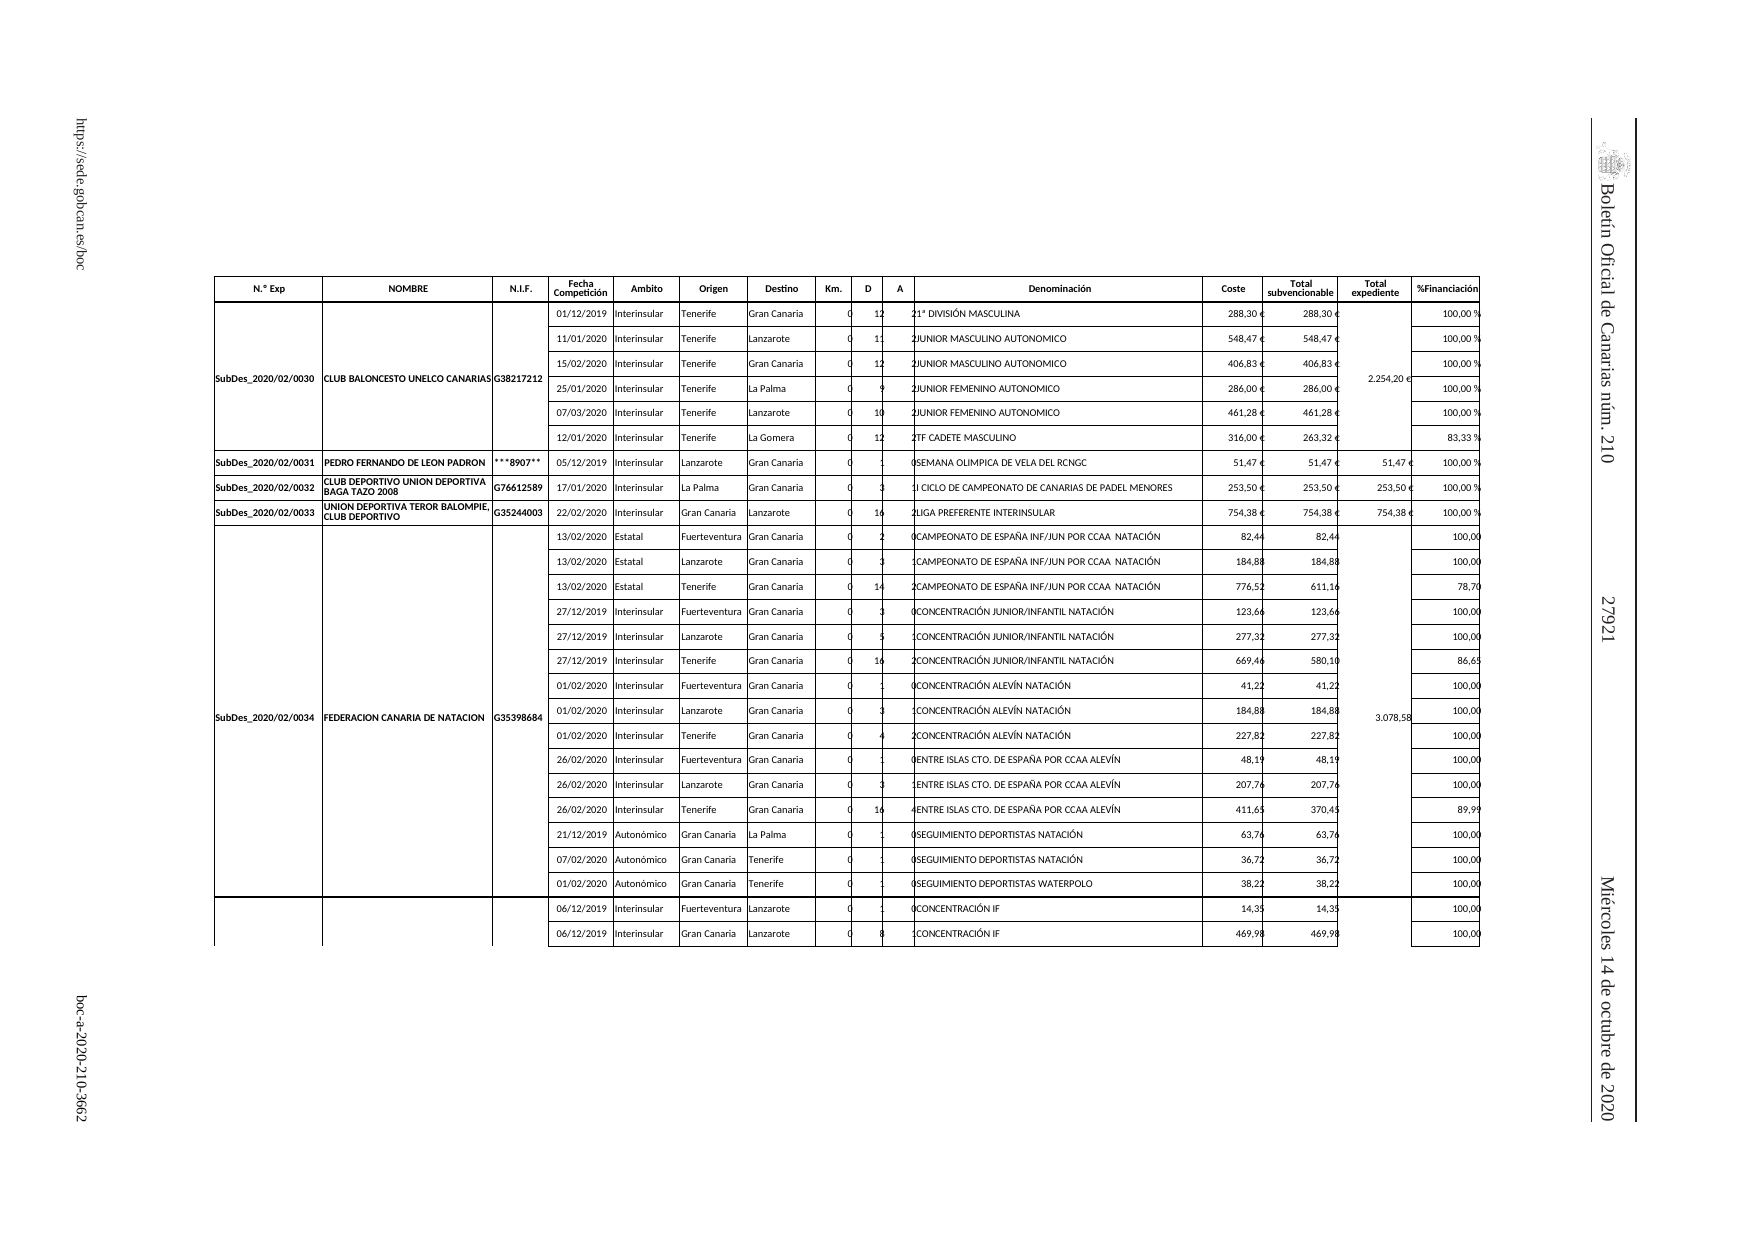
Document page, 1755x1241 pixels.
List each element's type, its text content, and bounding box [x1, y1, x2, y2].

table_cell Interinsular [614, 476, 679, 500]
table_cell 41,22 [1263, 674, 1337, 698]
table_cell Tenerife [680, 575, 747, 599]
table_cell Tenerife [680, 650, 747, 673]
table_header Fecha Competición [549, 277, 613, 301]
table_cell Interinsular [614, 625, 679, 648]
table_cell 06/12/2019 [549, 898, 613, 921]
table_cell 41,22 [1203, 674, 1262, 698]
table_cell 286,00 € [1263, 377, 1337, 401]
table_cell 8 [852, 922, 882, 946]
table_cell 12 [852, 303, 882, 326]
table_cell Gran Canaria [748, 749, 815, 772]
table_cell JUNIOR FEMENINO AUTONOMICO [915, 402, 1202, 425]
table_cell 0 [883, 873, 914, 896]
table_cell Autonómico [614, 848, 679, 872]
text Boletín Oficial de Canarias núm. 210 [1598, 183, 1618, 464]
table_cell 82,44 [1263, 526, 1337, 549]
table_cell Interinsular [614, 426, 679, 450]
table_cell Lanzarote [680, 550, 747, 574]
table_cell Gran Canaria [748, 798, 815, 822]
table_cell 26/02/2020 [549, 749, 613, 772]
table_cell Gran Canaria [748, 575, 815, 599]
table_cell 0 [883, 898, 914, 921]
table_cell 0 [816, 848, 851, 872]
table_cell 100,00 [1412, 898, 1479, 921]
table_cell Tenerife [680, 352, 747, 376]
table_header N.I.F. [493, 277, 548, 301]
table_cell Tenerife [680, 426, 747, 450]
table_cell UNION DEPORTIVA TEROR BALOMPIE, CLUB DEPORTIVO [323, 501, 492, 524]
table_cell 16 [852, 501, 882, 524]
table_cell CONCENTRACIÓN ALEVÍN NATACIÓN [915, 674, 1202, 698]
table_cell 100,00 [1412, 526, 1479, 549]
table_cell 27/12/2019 [549, 600, 613, 624]
table_cell 263,32 € [1263, 426, 1337, 450]
table_cell PEDRO FERNANDO DE LEON PADRON [323, 451, 492, 475]
table_cell CAMPEONATO DE ESPAÑA INF/JUN POR CCAA NATACIÓN [915, 526, 1202, 549]
table_cell 184,88 [1203, 550, 1262, 574]
table_cell 100,00 [1412, 724, 1479, 748]
table_cell 316,00 € [1203, 426, 1262, 450]
table_cell Gran Canaria [748, 699, 815, 723]
table_cell Lanzarote [748, 501, 815, 524]
table_cell 0 [816, 873, 851, 896]
table_cell 51,47 € [1203, 451, 1262, 475]
table_cell 13/02/2020 [549, 575, 613, 599]
table_cell 100,00 [1412, 848, 1479, 872]
table_cell 100,00 % [1412, 327, 1479, 351]
table_cell 3 [852, 550, 882, 574]
table_cell SubDes_2020/02/0030 [215, 303, 322, 450]
table_cell 184,88 [1203, 699, 1262, 723]
table_header D [852, 277, 882, 301]
table_cell Interinsular [614, 377, 679, 401]
table_cell 1 [852, 823, 882, 847]
table_cell 406,83 € [1203, 352, 1262, 376]
text boc-a-2020-210-3662 [74, 995, 91, 1124]
table_cell Gran Canaria [748, 774, 815, 797]
table_cell ENTRE ISLAS CTO. DE ESPAÑA POR CCAA ALEVÍN [915, 774, 1202, 797]
table_cell CONCENTRACIÓN ALEVÍN NATACIÓN [915, 699, 1202, 723]
table_cell 1 [883, 625, 914, 648]
table_cell 22/02/2020 [549, 501, 613, 524]
table_cell Gran Canaria [748, 724, 815, 748]
table_cell CONCENTRACIÓN ALEVÍN NATACIÓN [915, 724, 1202, 748]
table_cell Interinsular [614, 774, 679, 797]
table_cell 0 [816, 575, 851, 599]
table_cell CONCENTRACIÓN JUNIOR/INFANTIL NATACIÓN [915, 650, 1202, 673]
table_cell 4 [852, 724, 882, 748]
table_cell 754,38 € [1338, 501, 1411, 524]
table_cell Tenerife [680, 402, 747, 425]
table_cell Gran Canaria [680, 848, 747, 872]
table_cell 21/12/2019 [549, 823, 613, 847]
table_cell 9 [852, 377, 882, 401]
table_cell 86,65 [1412, 650, 1479, 673]
table_cell 548,47 € [1263, 327, 1337, 351]
table_cell 0 [883, 526, 914, 549]
table_cell CONCENTRACIÓN IF [915, 898, 1202, 921]
table_cell 754,38 € [1203, 501, 1262, 524]
table_cell ENTRE ISLAS CTO. DE ESPAÑA POR CCAA ALEVÍN [915, 798, 1202, 822]
table_cell 3.078,58 [1338, 526, 1411, 896]
table_cell Estatal [614, 526, 679, 549]
table_cell 0 [816, 426, 851, 450]
table_cell 2 [883, 303, 914, 326]
table_cell 100,00 [1412, 674, 1479, 698]
table_cell Gran Canaria [748, 526, 815, 549]
table_cell 2 [883, 724, 914, 748]
table_cell JUNIOR MASCULINO AUTONOMICO [915, 352, 1202, 376]
table_cell SubDes_2020/02/0033 [215, 501, 322, 524]
table_cell Lanzarote [748, 922, 815, 946]
table_cell Interinsular [614, 798, 679, 822]
table_cell Interinsular [614, 898, 679, 921]
table_cell 100,00 [1412, 823, 1479, 847]
table_cell 184,88 [1263, 699, 1337, 723]
table_cell 227,82 [1203, 724, 1262, 748]
table_cell CLUB BALONCESTO UNELCO CANARIAS [323, 303, 492, 450]
table_cell 1 [852, 873, 882, 896]
table_cell G35398684 [493, 526, 548, 896]
table_cell Autonómico [614, 823, 679, 847]
table_header Destino [748, 277, 815, 301]
table_cell FEDERACION CANARIA DE NATACION [323, 526, 492, 896]
table_cell Gran Canaria [748, 650, 815, 673]
table_cell Interinsular [614, 650, 679, 673]
table_cell Gran Canaria [748, 625, 815, 648]
table_cell 17/01/2020 [549, 476, 613, 500]
table_cell 0 [816, 402, 851, 425]
table_cell 13/02/2020 [549, 550, 613, 574]
table_cell 227,82 [1263, 724, 1337, 748]
table_cell 1ª DIVISIÓN MASCULINA [915, 303, 1202, 326]
table_cell 12 [852, 426, 882, 450]
table_cell 16 [852, 798, 882, 822]
table_cell Fuerteventura [680, 674, 747, 698]
table_cell 123,66 [1203, 600, 1262, 624]
table_cell 100,00 % [1412, 476, 1479, 500]
table_cell 27/12/2019 [549, 650, 613, 673]
table_header Denominación [915, 277, 1202, 301]
table_header %Financiación [1412, 277, 1479, 301]
table_cell [493, 898, 548, 946]
table_cell 406,83 € [1263, 352, 1337, 376]
table_cell Gran Canaria [748, 674, 815, 698]
table_cell [215, 898, 322, 946]
table_cell La Gomera [748, 426, 815, 450]
table_cell 1 [852, 749, 882, 772]
table_cell 01/02/2020 [549, 724, 613, 748]
table_cell 253,50 € [1338, 476, 1411, 500]
table_cell Fuerteventura [680, 526, 747, 549]
table_cell Tenerife [680, 377, 747, 401]
table_cell 288,30 € [1263, 303, 1337, 326]
table_cell 51,47 € [1263, 451, 1337, 475]
table_cell Gran Canaria [748, 303, 815, 326]
table_cell 14,35 [1203, 898, 1262, 921]
table_cell JUNIOR MASCULINO AUTONOMICO [915, 327, 1202, 351]
table_cell Gran Canaria [748, 476, 815, 500]
table_cell 2 [883, 575, 914, 599]
table_cell 0 [883, 749, 914, 772]
table_cell 38,22 [1263, 873, 1337, 896]
table_cell SubDes_2020/02/0034 [215, 526, 322, 896]
table_cell Gran Canaria [748, 451, 815, 475]
table_cell Interinsular [614, 600, 679, 624]
table_cell SEGUIMIENTO DEPORTISTAS NATACIÓN [915, 823, 1202, 847]
table_cell 277,32 [1203, 625, 1262, 648]
table_cell SubDes_2020/02/0031 [215, 451, 322, 475]
table_cell 2 [883, 650, 914, 673]
table_cell 3 [852, 774, 882, 797]
table_cell 0 [816, 749, 851, 772]
table_cell 83,33 % [1412, 426, 1479, 450]
table_cell 3 [852, 699, 882, 723]
table_cell 277,32 [1263, 625, 1337, 648]
table_cell Interinsular [614, 352, 679, 376]
table_cell 0 [883, 600, 914, 624]
table_cell 2 [883, 426, 914, 450]
table_cell 100,00 [1412, 550, 1479, 574]
table_cell 0 [816, 650, 851, 673]
table_cell CAMPEONATO DE ESPAÑA INF/JUN POR CCAA NATACIÓN [915, 575, 1202, 599]
table_cell 207,76 [1263, 774, 1337, 797]
table_cell CAMPEONATO DE ESPAÑA INF/JUN POR CCAA NATACIÓN [915, 550, 1202, 574]
table_cell 0 [816, 526, 851, 549]
table_cell 0 [816, 724, 851, 748]
table_cell Autonómico [614, 873, 679, 896]
table_cell Interinsular [614, 303, 679, 326]
table_cell Interinsular [614, 922, 679, 946]
table_cell Interinsular [614, 699, 679, 723]
table_cell 0 [816, 476, 851, 500]
table_cell 253,50 € [1203, 476, 1262, 500]
table_cell La Palma [748, 377, 815, 401]
table_cell 0 [883, 674, 914, 698]
table_cell Estatal [614, 575, 679, 599]
table_cell Interinsular [614, 501, 679, 524]
table_cell Interinsular [614, 402, 679, 425]
table_cell 2.254,20 € [1338, 303, 1411, 450]
table_cell 07/03/2020 [549, 402, 613, 425]
table_cell 0 [816, 501, 851, 524]
table_cell 100,00 % [1412, 402, 1479, 425]
table_cell 78,70 [1412, 575, 1479, 599]
table_cell 27/12/2019 [549, 625, 613, 648]
table_cell 63,76 [1203, 823, 1262, 847]
table_cell 100,00 [1412, 749, 1479, 772]
table_cell 776,52 [1203, 575, 1262, 599]
table_cell 100,00 [1412, 873, 1479, 896]
table_header N.º Exp [215, 277, 322, 301]
table_cell 1 [883, 699, 914, 723]
table_cell 89,99 [1412, 798, 1479, 822]
table_cell G35244003 [493, 501, 548, 524]
table_cell 0 [816, 922, 851, 946]
text Miércoles 14 de octubre de 2020 [1598, 876, 1618, 1124]
table_header Total expediente [1338, 277, 1411, 301]
table_cell 100,00 % [1412, 377, 1479, 401]
table_cell Interinsular [614, 749, 679, 772]
table_cell 10 [852, 402, 882, 425]
table_cell 48,19 [1263, 749, 1337, 772]
table_cell 0 [816, 600, 851, 624]
table_cell TF CADETE MASCULINO [915, 426, 1202, 450]
table_cell Fuerteventura [680, 600, 747, 624]
table_cell 100,00 [1412, 600, 1479, 624]
table_cell 754,38 € [1263, 501, 1337, 524]
table_cell 01/12/2019 [549, 303, 613, 326]
table_cell 1 [852, 898, 882, 921]
table_cell JUNIOR FEMENINO AUTONOMICO [915, 377, 1202, 401]
table_cell 48,19 [1203, 749, 1262, 772]
table_cell 0 [816, 303, 851, 326]
table_cell 12/01/2020 [549, 426, 613, 450]
table_cell 11/01/2020 [549, 327, 613, 351]
table_cell CLUB DEPORTIVO UNION DEPORTIVA BAGA TAZO 2008 [323, 476, 492, 500]
table_cell Gran Canaria [680, 873, 747, 896]
table_cell 100,00 [1412, 922, 1479, 946]
table_cell 123,66 [1263, 600, 1337, 624]
table_header NOMBRE [323, 277, 492, 301]
table_cell 01/02/2020 [549, 674, 613, 698]
table_cell 2 [883, 377, 914, 401]
table_cell 16 [852, 650, 882, 673]
table_cell 15/02/2020 [549, 352, 613, 376]
table_cell 82,44 [1203, 526, 1262, 549]
table_cell 5 [852, 625, 882, 648]
table_cell Tenerife [748, 873, 815, 896]
table_cell 36,72 [1203, 848, 1262, 872]
table_cell 14 [852, 575, 882, 599]
table_cell 370,45 [1263, 798, 1337, 822]
table_cell 01/02/2020 [549, 699, 613, 723]
table_cell 286,00 € [1203, 377, 1262, 401]
table_cell 1 [852, 674, 882, 698]
table_cell 1 [852, 451, 882, 475]
table_cell G38217212 [493, 303, 548, 450]
table_cell SEMANA OLIMPICA DE VELA DEL RCNGC [915, 451, 1202, 475]
table_cell 100,00 [1412, 625, 1479, 648]
table_cell ENTRE ISLAS CTO. DE ESPAÑA POR CCAA ALEVÍN [915, 749, 1202, 772]
table_cell 0 [816, 352, 851, 376]
table_cell 1 [883, 774, 914, 797]
table_cell Gran Canaria [748, 550, 815, 574]
text https://sede.gobcan.es/boc [73, 118, 90, 273]
table_cell Interinsular [614, 327, 679, 351]
table_cell 469,98 [1203, 922, 1262, 946]
table_cell Gran Canaria [680, 922, 747, 946]
table_header Ambito [614, 277, 679, 301]
table_cell 0 [816, 699, 851, 723]
table_cell Interinsular [614, 451, 679, 475]
table_cell 0 [816, 451, 851, 475]
table_cell Interinsular [614, 674, 679, 698]
table_cell 288,30 € [1203, 303, 1262, 326]
table_cell ***8907** [493, 451, 548, 475]
table_cell CONCENTRACIÓN JUNIOR/INFANTIL NATACIÓN [915, 625, 1202, 648]
table_cell 0 [816, 774, 851, 797]
table_cell 05/12/2019 [549, 451, 613, 475]
table_cell G76612589 [493, 476, 548, 500]
table_cell 0 [883, 848, 914, 872]
table_header Origen [680, 277, 747, 301]
table_cell 253,50 € [1263, 476, 1337, 500]
table_cell 25/01/2020 [549, 377, 613, 401]
table_cell Lanzarote [680, 699, 747, 723]
table_cell 0 [816, 377, 851, 401]
table_cell SEGUIMIENTO DEPORTISTAS NATACIÓN [915, 848, 1202, 872]
table_cell 01/02/2020 [549, 873, 613, 896]
table_cell Gran Canaria [748, 600, 815, 624]
table_cell SubDes_2020/02/0032 [215, 476, 322, 500]
table_cell 11 [852, 327, 882, 351]
table_cell 611,16 [1263, 575, 1337, 599]
table_cell Lanzarote [680, 774, 747, 797]
table_cell 0 [816, 550, 851, 574]
table_cell Fuerteventura [680, 898, 747, 921]
table_cell Fuerteventura [680, 749, 747, 772]
table_cell 100,00 [1412, 699, 1479, 723]
table_cell LIGA PREFERENTE INTERINSULAR [915, 501, 1202, 524]
table_header A [883, 277, 914, 301]
table_cell 14,35 [1263, 898, 1337, 921]
table_cell 1 [883, 476, 914, 500]
table_cell La Palma [680, 476, 747, 500]
table_cell 0 [816, 327, 851, 351]
table_cell 07/02/2020 [549, 848, 613, 872]
table_cell [323, 898, 492, 946]
table_cell 36,72 [1263, 848, 1337, 872]
table_cell Tenerife [680, 303, 747, 326]
table_cell Tenerife [680, 724, 747, 748]
table_cell 2 [883, 327, 914, 351]
table_cell 100,00 % [1412, 451, 1479, 475]
table_cell 51,47 € [1338, 451, 1411, 475]
table_cell 1 [883, 922, 914, 946]
table_cell 06/12/2019 [549, 922, 613, 946]
table_cell [1338, 898, 1411, 946]
table_cell 207,76 [1203, 774, 1262, 797]
table_cell 63,76 [1263, 823, 1337, 847]
table_cell 0 [883, 823, 914, 847]
table_header Total subvencionable [1263, 277, 1337, 301]
table_cell 3 [852, 476, 882, 500]
table_cell Lanzarote [680, 451, 747, 475]
table_cell 2 [883, 501, 914, 524]
table_cell Gran Canaria [748, 352, 815, 376]
table_cell 1 [883, 550, 914, 574]
table_cell I CICLO DE CAMPEONATO DE CANARIAS DE PADEL MENORES [915, 476, 1202, 500]
table_cell 461,28 € [1263, 402, 1337, 425]
table_cell 12 [852, 352, 882, 376]
table_cell 0 [816, 798, 851, 822]
table_cell 411,65 [1203, 798, 1262, 822]
table_cell 26/02/2020 [549, 798, 613, 822]
table_cell Tenerife [748, 848, 815, 872]
table_cell 2 [883, 402, 914, 425]
table_cell 26/02/2020 [549, 774, 613, 797]
table_cell 0 [816, 625, 851, 648]
table_cell 100,00 % [1412, 303, 1479, 326]
table_cell CONCENTRACIÓN IF [915, 922, 1202, 946]
table_cell 0 [816, 823, 851, 847]
table_cell 0 [816, 674, 851, 698]
table_cell 548,47 € [1203, 327, 1262, 351]
table_cell Estatal [614, 550, 679, 574]
table_cell Tenerife [680, 798, 747, 822]
table_cell Interinsular [614, 724, 679, 748]
table_cell SEGUIMIENTO DEPORTISTAS WATERPOLO [915, 873, 1202, 896]
table_cell 461,28 € [1203, 402, 1262, 425]
table_cell 0 [883, 451, 914, 475]
table_cell 100,00 % [1412, 352, 1479, 376]
table_cell 2 [852, 526, 882, 549]
table_cell 3 [852, 600, 882, 624]
table_cell 580,10 [1263, 650, 1337, 673]
table_header Coste [1203, 277, 1262, 301]
table_cell 0 [816, 898, 851, 921]
table_cell Lanzarote [680, 625, 747, 648]
table_cell 2 [883, 352, 914, 376]
table_header Km. [816, 277, 851, 301]
table_cell Gran Canaria [680, 501, 747, 524]
table_cell 100,00 % [1412, 501, 1479, 524]
table_cell Lanzarote [748, 402, 815, 425]
table_cell 1 [852, 848, 882, 872]
table_cell 669,46 [1203, 650, 1262, 673]
text 27921 [1598, 597, 1618, 646]
table_cell Lanzarote [748, 327, 815, 351]
table_cell Tenerife [680, 327, 747, 351]
table_cell 4 [883, 798, 914, 822]
table_cell Gran Canaria [680, 823, 747, 847]
table_cell 100,00 [1412, 774, 1479, 797]
table_cell 469,98 [1263, 922, 1337, 946]
table_cell CONCENTRACIÓN JUNIOR/INFANTIL NATACIÓN [915, 600, 1202, 624]
table_cell 38,22 [1203, 873, 1262, 896]
table_cell 13/02/2020 [549, 526, 613, 549]
table_cell La Palma [748, 823, 815, 847]
table_cell 184,88 [1263, 550, 1337, 574]
table_cell Lanzarote [748, 898, 815, 921]
